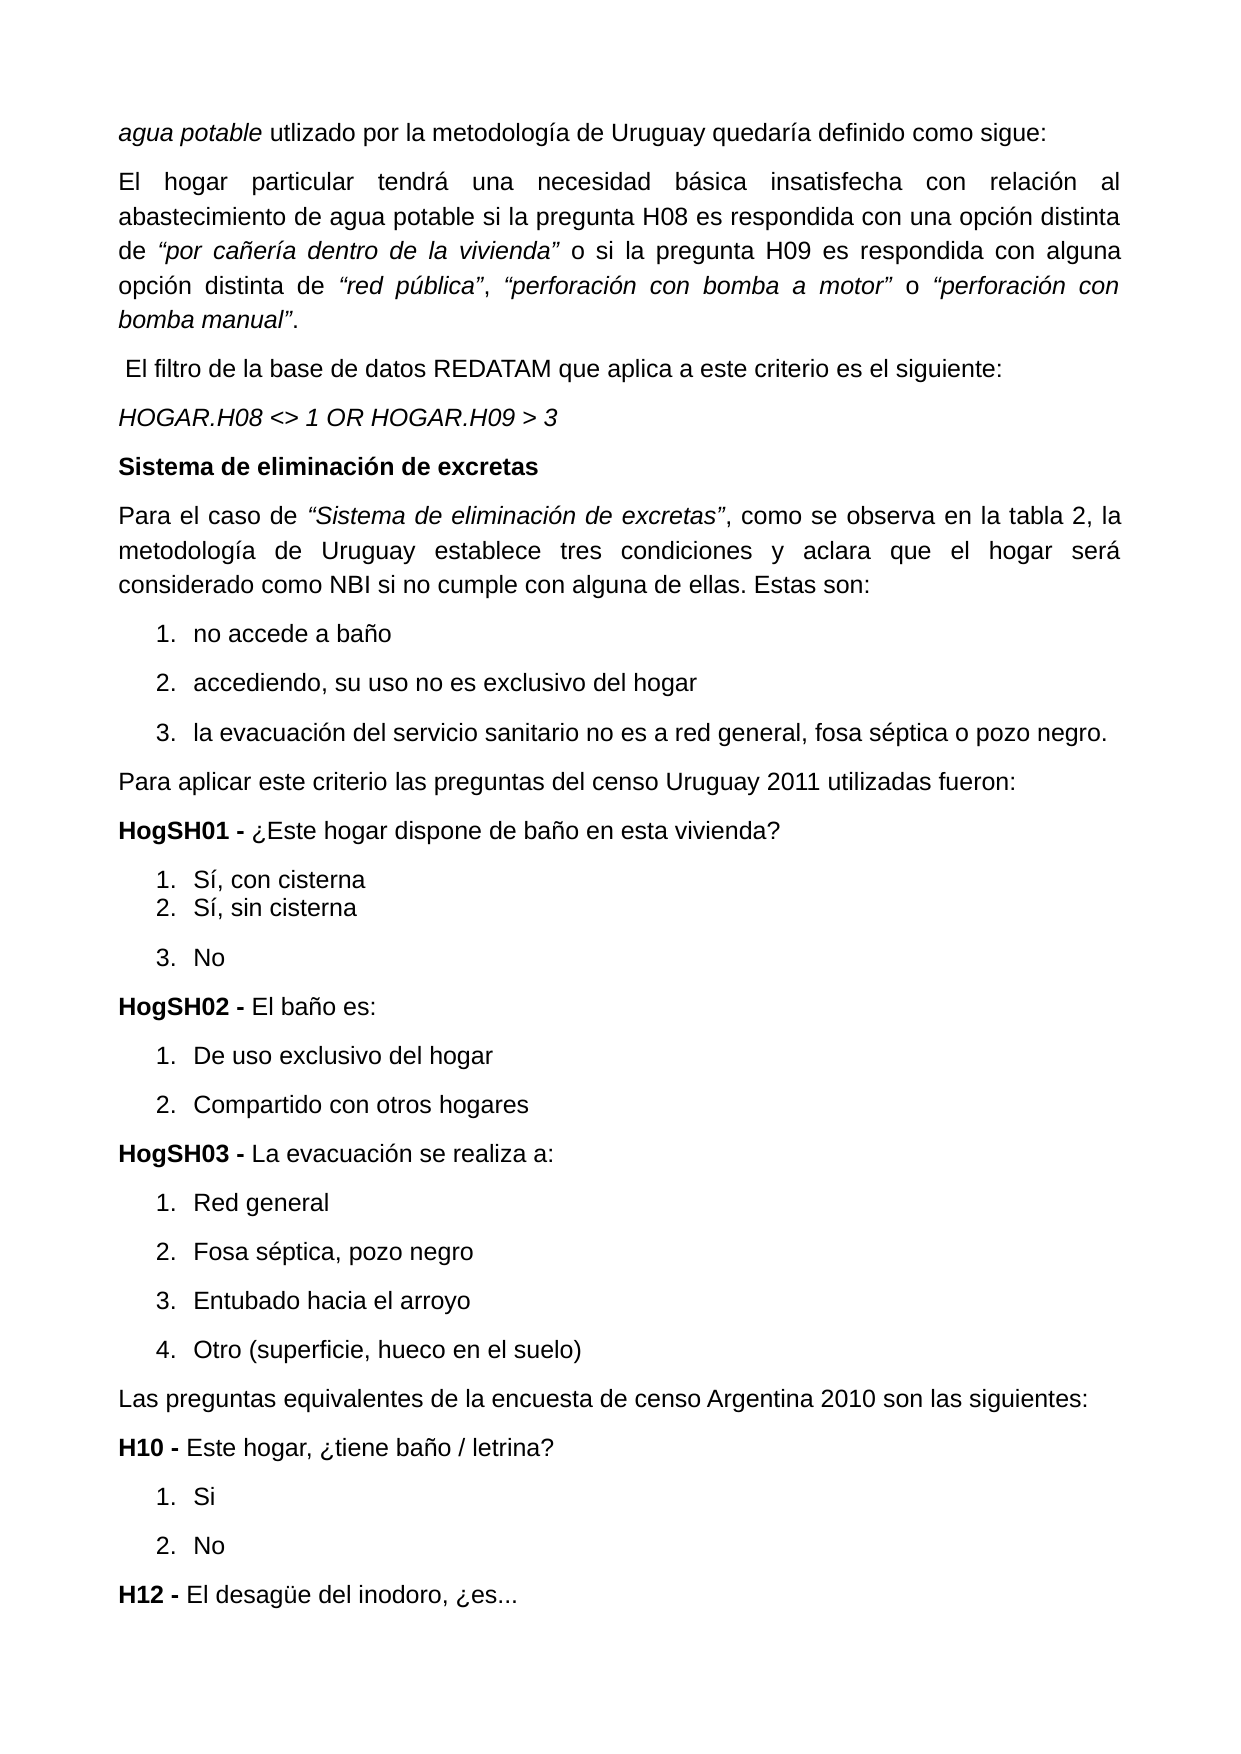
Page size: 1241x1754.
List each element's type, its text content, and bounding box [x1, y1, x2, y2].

list accediendo, su uso no es exclusivo del hogar [156, 668, 1122, 697]
text Sistema de eliminación de excretas [118, 452, 1122, 481]
list Fosa séptica, pozo negro [156, 1237, 1122, 1266]
text Las preguntas equivalentes de la encuesta de censo Argentina 2010 son las siguientes: [118, 1384, 1122, 1413]
list la evacuación del servicio sanitario no es a red general, fosa séptica o pozo negro. [156, 717, 1122, 746]
text HogSH03 - La evacuación se realiza a: [118, 1139, 1122, 1167]
text HOGAR.H08 <> 1 OR HOGAR.H09 > 3 [118, 403, 1122, 432]
text HogSH02 - El baño es: [118, 992, 1122, 1020]
list Compartido con otros hogares [156, 1090, 1122, 1118]
list No [156, 942, 1122, 971]
text agua potable utlizado por la metodología de Uruguay quedaría definido como sigue: [118, 118, 1122, 147]
list Entubado hacia el arroyo [156, 1286, 1122, 1315]
list De uso exclusivo del hogar [156, 1041, 1122, 1069]
text El hogar particular tendrá una necesidad básica insatisfecha con relación al abastecimiento de agua potable si la pregunta H08 es respondida con una opción distinta de “por cañería dentro de la vivienda” o si la pregunta H09 es respondida con alguna opción distinta de “red pública”, “perforación con bomba a motor” o “perforación con bomba manual”. [118, 167, 1122, 334]
list No [156, 1531, 1122, 1560]
text HogSH01 - ¿Este hogar dispone de baño en esta vivienda? [118, 816, 1122, 844]
text Para el caso de “Sistema de eliminación de excretas”, como se observa en la tabla 2, la metodología de Uruguay establece tres condiciones y aclara que el hogar será considerado como NBI si no cumple con alguna de ellas. Estas son: [118, 501, 1122, 599]
list no accede a baño [156, 619, 1122, 648]
list Red general [156, 1188, 1122, 1217]
text Para aplicar este criterio las preguntas del censo Uruguay 2011 utilizadas fueron: [118, 767, 1122, 795]
list Otro (superficie, hueco en el suelo) [156, 1335, 1122, 1364]
text H10 - Este hogar, ¿tiene baño / letrina? [118, 1433, 1122, 1462]
text H12 - El desagüe del inodoro, ¿es... [118, 1580, 1122, 1609]
list Si [156, 1482, 1122, 1511]
list Sí, con cisterna [156, 865, 1122, 893]
list Sí, sin cisterna [156, 893, 1122, 922]
text El filtro de la base de datos REDATAM que aplica a este criterio es el siguiente: [118, 354, 1122, 383]
